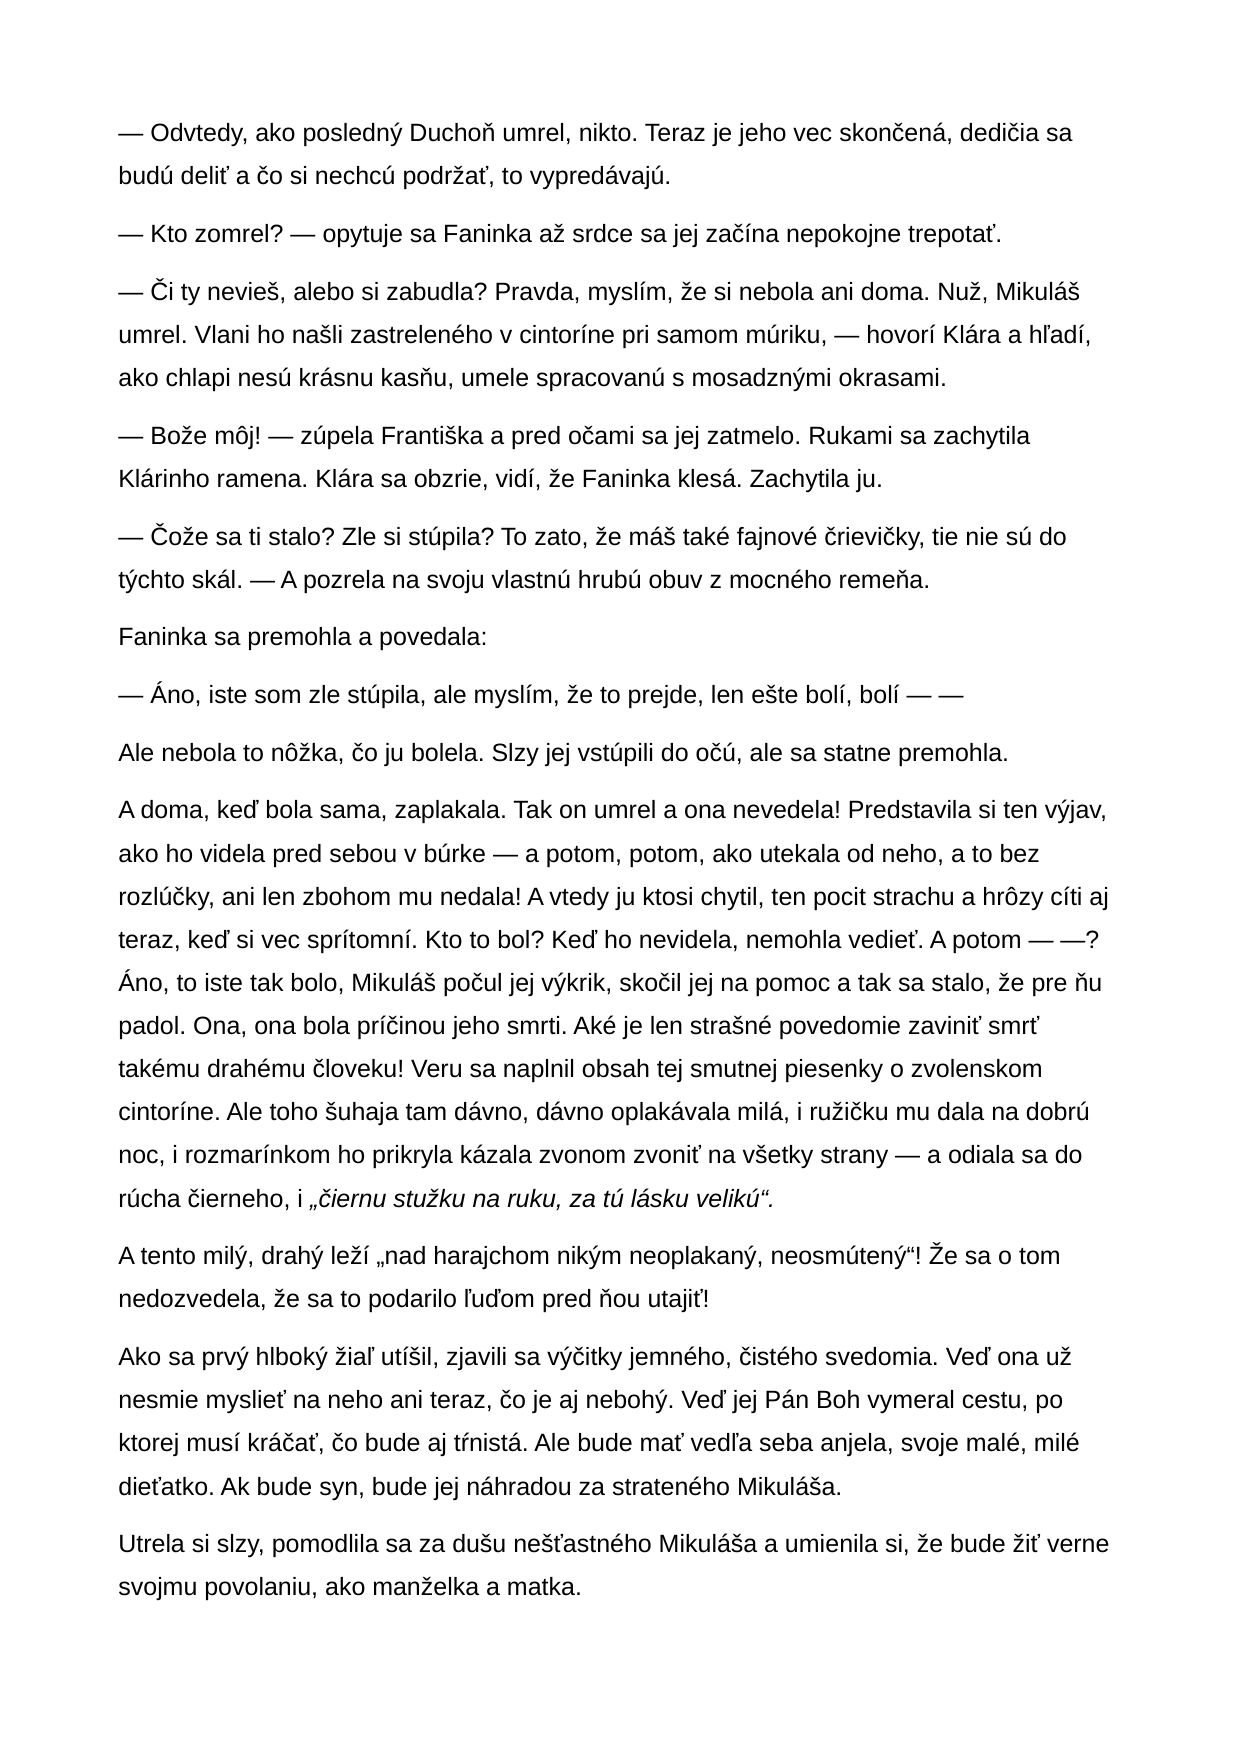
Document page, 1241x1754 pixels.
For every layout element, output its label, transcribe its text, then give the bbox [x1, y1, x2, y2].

text — Čože sa ti stalo? Zle si stúpila? To zato, že máš také fajnové črievičky, tie nie sú do týchto skál. — A pozrela na svoju vlastnú hrubú obuv z mocného remeňa. [118, 521, 1122, 593]
text Utrela si slzy, pomodlila sa za dušu nešťastného Mikuláša a umienila si, že bude žiť verne svojmu povolaniu, ako manželka a matka. [118, 1529, 1122, 1601]
text — Áno, iste som zle stúpila, ale myslím, že to prejde, len ešte bolí, bolí — — [118, 680, 1122, 709]
text Ale nebola to nôžka, čo ju bolela. Slzy jej vstúpili do očú, ale sa statne premohla. [118, 738, 1122, 766]
text — Odvtedy, ako posledný Duchoň umrel, nikto. Teraz je jeho vec skončená, dedičia sa budú deliť a čo si nechcú podržať, to vypredávajú. [118, 118, 1122, 190]
text A tento milý, drahý leží „nad harajchom nikým neoplakaný, neosmútený“! Že sa o tom nedozvedela, že sa to podarilo ľuďom pred ňou utajiť! [118, 1241, 1122, 1313]
text — Či ty nevieš, alebo si zabudla? Pravda, myslím, že si nebola ani doma. Nuž, Mikuláš umrel. Vlani ho našli zastreleného v cintoríne pri samom múriku, — hovorí Klára a hľadí, ako chlapi nesú krásnu kasňu, umele spracovanú s mosadznými okrasami. [118, 277, 1122, 392]
text — Bože môj! — zúpela Františka a pred očami sa jej zatmelo. Rukami sa zachytila Klárinho ramena. Klára sa obzrie, vidí, že Faninka klesá. Zachytila ju. [118, 421, 1122, 492]
text A doma, keď bola sama, zaplakala. Tak on umrel a ona nevedela! Predstavila si ten výjav, ako ho videla pred sebou v búrke — a potom, potom, ako utekala od neho, a to bez rozlúčky, ani len zbohom mu nedala! A vtedy ju ktosi chytil, ten pocit strachu a hrôzy cíti aj teraz, keď si vec sprítomní. Kto to bol? Keď ho nevidela, nemohla vedieť. A potom — —? Áno, to iste tak bolo, Mikuláš počul jej výkrik, skočil jej na pomoc a tak sa stalo, že pre ňu padol. Ona, ona bola príčinou jeho smrti. Aké je len strašné povedomie zaviniť smrť takému drahému človeku! Veru sa naplnil obsah tej smutnej piesenky o zvolenskom cintoríne. Ale toho šuhaja tam dávno, dávno oplakávala milá, i ružičku mu dala na dobrú noc, i rozmarínkom ho prikryla kázala zvonom zvoniť na všetky strany — a odiala sa do rúcha čierneho, i „čiernu stužku na ruku, za tú lásku velikú“. [118, 795, 1122, 1212]
text Ako sa prvý hlboký žiaľ utíšil, zjavili sa výčitky jemného, čistého svedomia. Veď ona už nesmie myslieť na neho ani teraz, čo je aj nebohý. Veď jej Pán Boh vymeral cestu, po ktorej musí kráčať, čo bude aj tŕnistá. Ale bude mať vedľa seba anjela, svoje malé, milé dieťatko. Ak bude syn, bude jej náhradou za strateného Mikuláša. [118, 1342, 1122, 1500]
text — Kto zomrel? — opytuje sa Faninka až srdce sa jej začína nepokojne trepotať. [118, 219, 1122, 248]
text Faninka sa premohla a povedala: [118, 622, 1122, 651]
